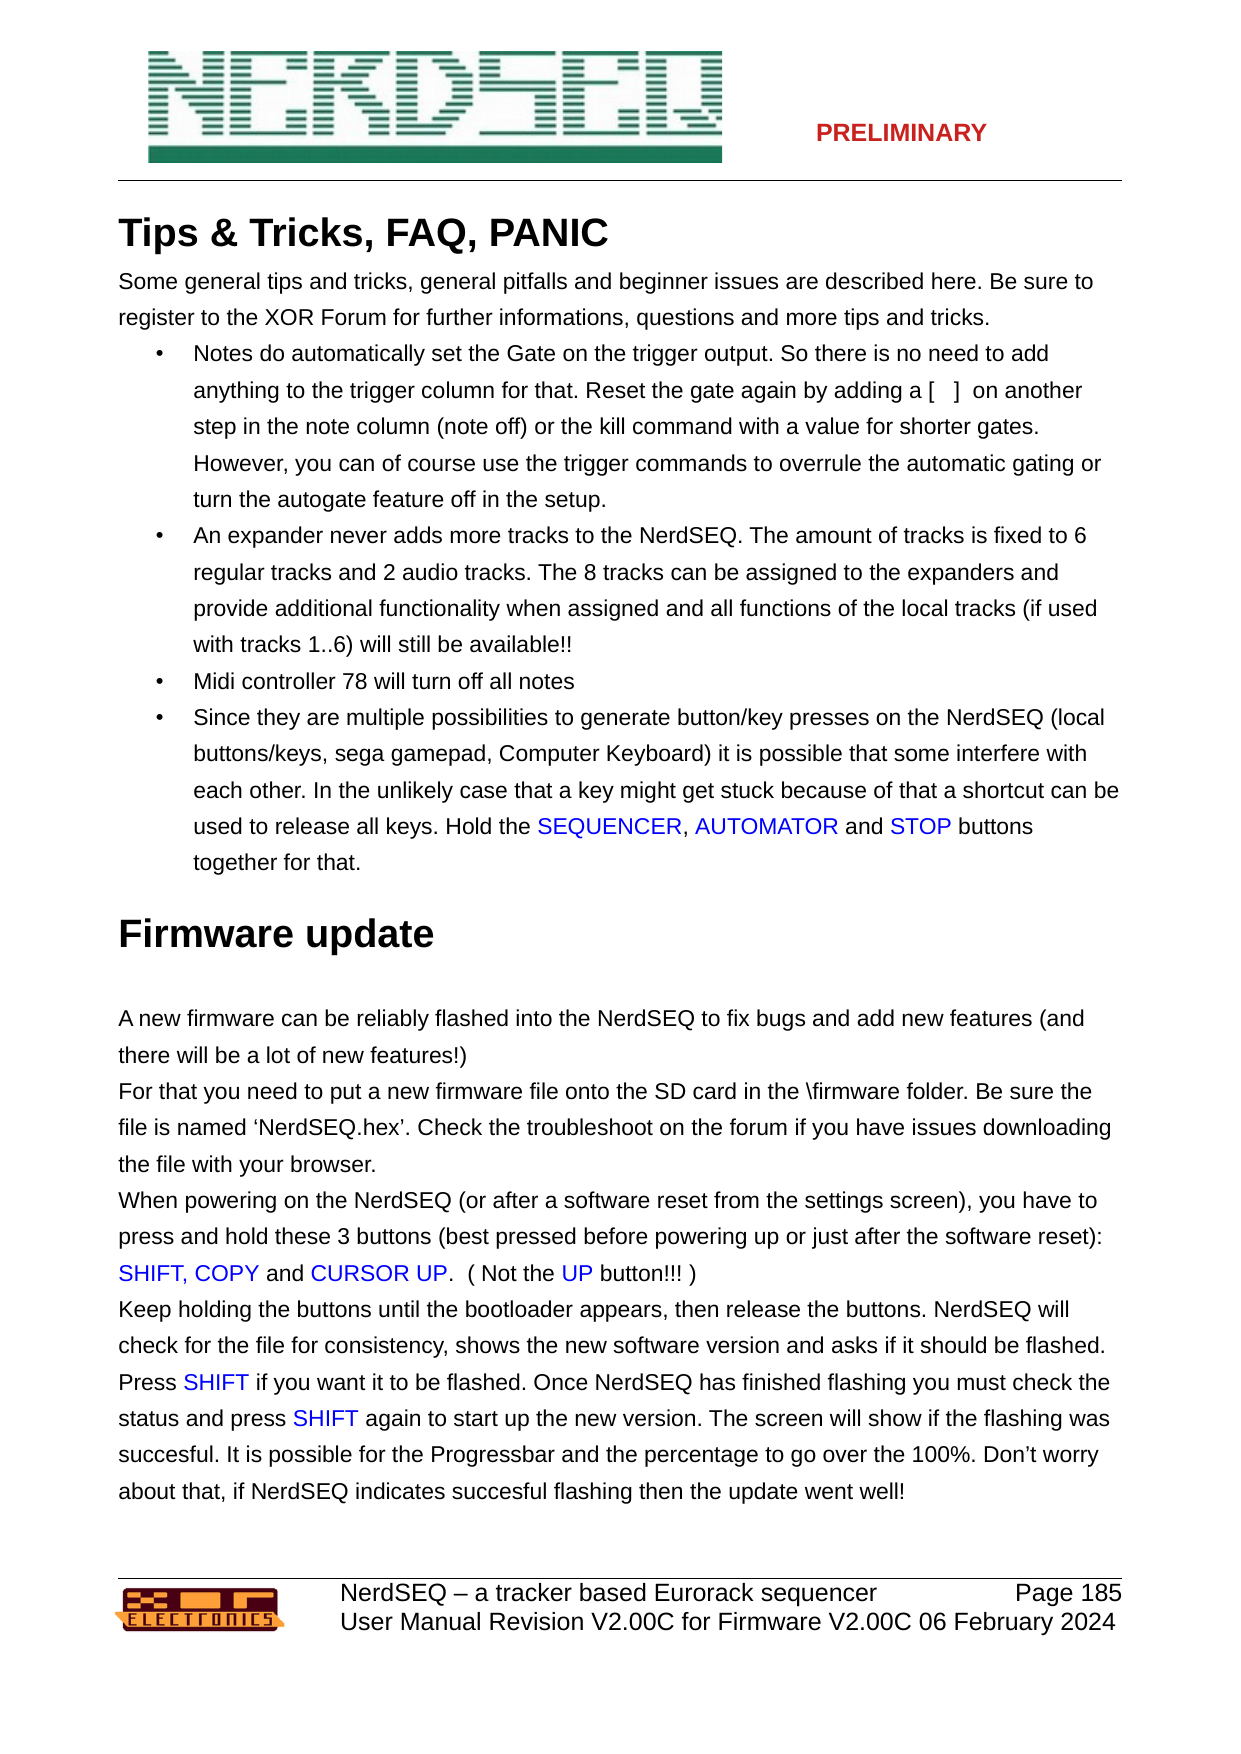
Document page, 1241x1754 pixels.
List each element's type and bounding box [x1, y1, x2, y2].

picture [115, 1584, 285, 1634]
subtitle [118, 911, 1122, 956]
text [123, 1012, 129, 1020]
list [156, 340, 1122, 876]
text [623, 1488, 629, 1498]
text [141, 314, 147, 324]
text [118, 1005, 1122, 1504]
text [118, 268, 1122, 330]
picture [148, 51, 723, 163]
subtitle [118, 209, 1122, 255]
